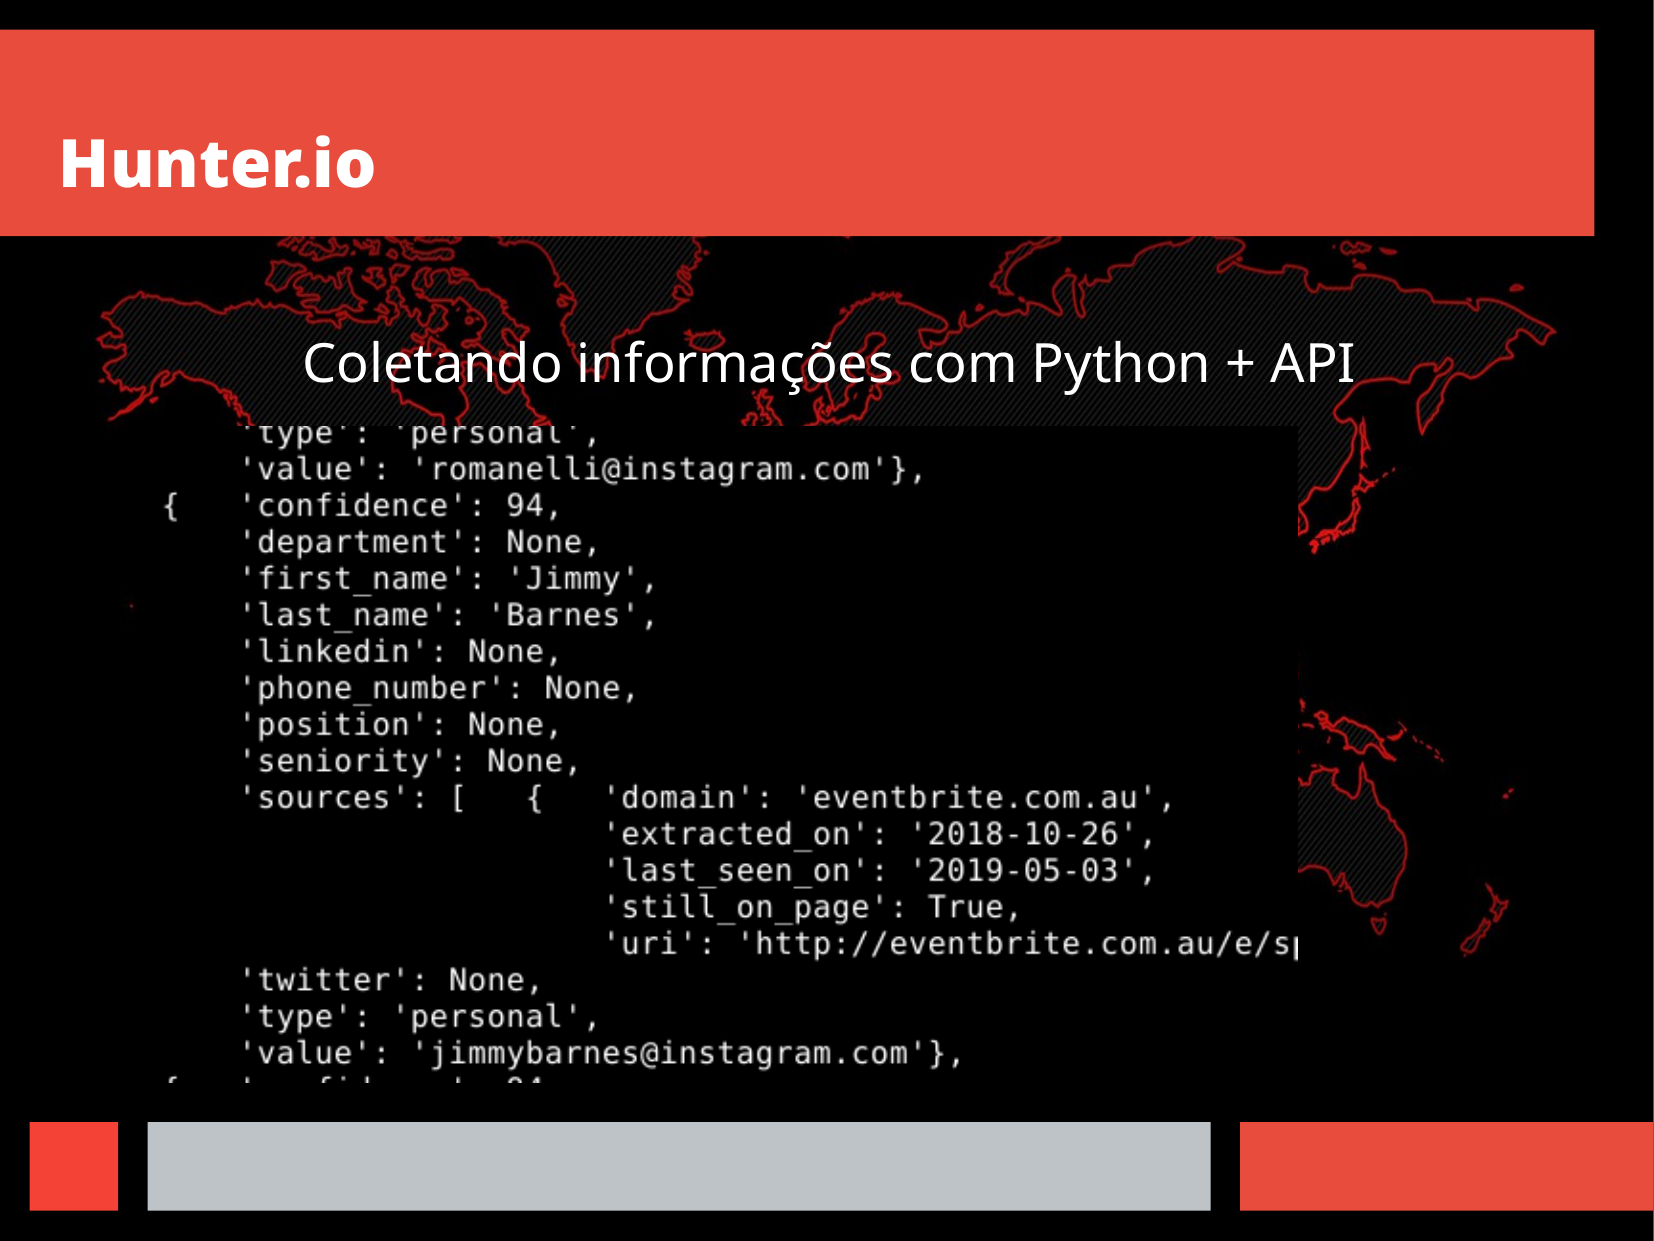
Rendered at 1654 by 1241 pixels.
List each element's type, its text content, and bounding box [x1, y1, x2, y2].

picture [0, 0, 1654, 1241]
title Hunter.io [59, 59, 1595, 207]
list Coletando informações com Python + API [59, 324, 1565, 427]
